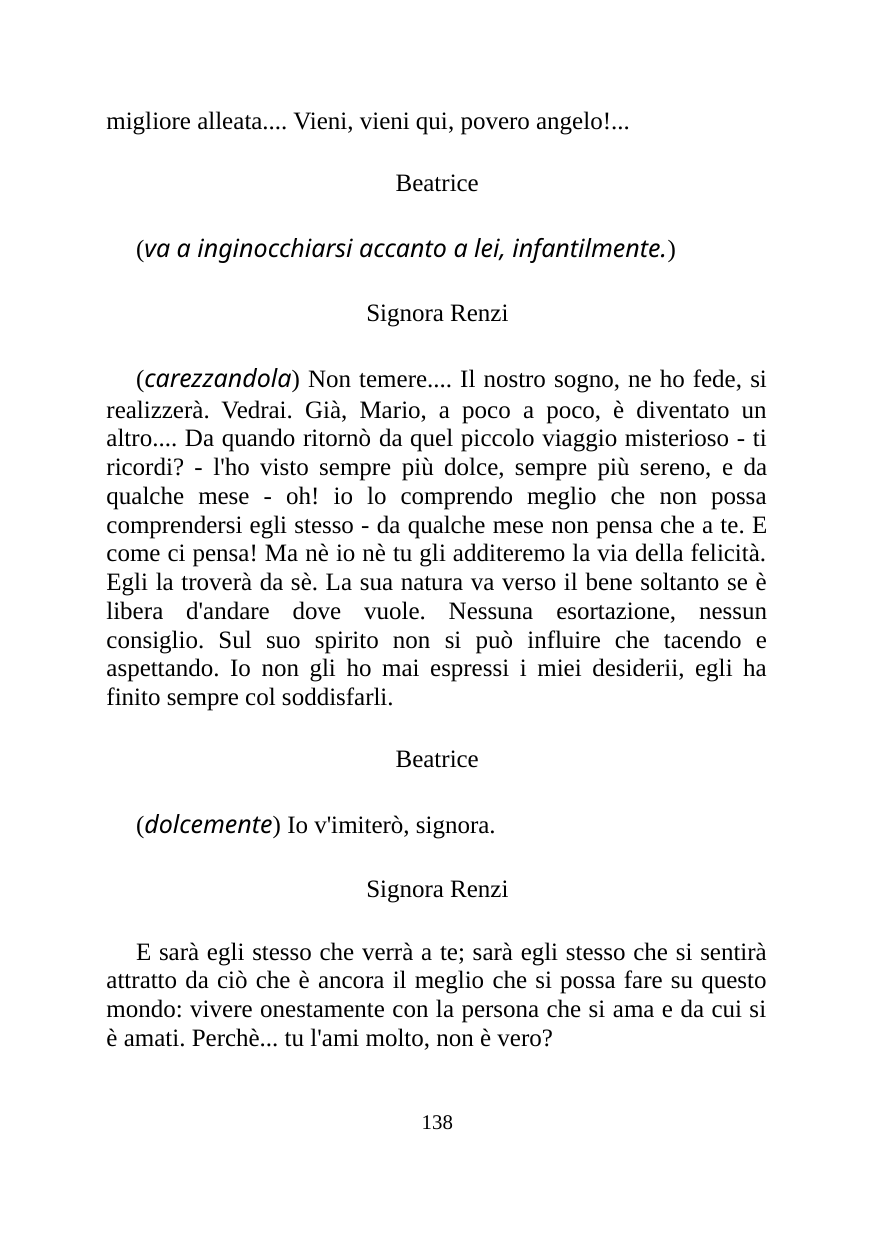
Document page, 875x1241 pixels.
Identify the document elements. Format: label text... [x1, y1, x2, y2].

text (carezzandola) Non temere.... Il nostro sogno, ne ho fede, si realizzerà. Vedrai. Già, Mario, a poco a poco, è diventato un altro.... Da quando ritornò da quel piccolo viaggio misterioso - ti ricordi? - l'ho visto sempre più dolce, sempre più sereno, e da qualche mese - oh! io lo comprendo meglio che non possa comprendersi egli stesso - da qualche mese non pensa che a te. E come ci pensa! Ma nè io nè tu gli additeremo la via della felicità. Egli la troverà da sè. La sua natura va verso il bene soltanto se è libera d'andare dove vuole. Nessuna esortazione, nessun consiglio. Sul suo spirito non si può influire che tacendo e aspettando. Io non gli ho mai espressi i miei desiderii, egli ha finito sempre col soddisfarli. [106, 361, 768, 711]
text Beatrice [106, 744, 768, 773]
text Signora Renzi [106, 874, 768, 903]
text migliore alleata.... Vieni, vieni qui, povero angelo!... [106, 106, 768, 135]
text (dolcemente) Io v'imiterò, signora. [106, 807, 768, 841]
text Beatrice [106, 168, 768, 197]
text (va a inginocchiarsi accanto a lei, infantilmente.) [106, 231, 768, 265]
text E sarà egli stesso che verrà a te; sarà egli stesso che si sentirà attratto da ciò che è ancora il meglio che si possa fare su questo mondo: vivere onestamente con la persona che si ama e da cui si è amati. Perchè... tu l'ami molto, non è vero? [106, 937, 768, 1052]
text Signora Renzi [106, 298, 768, 327]
